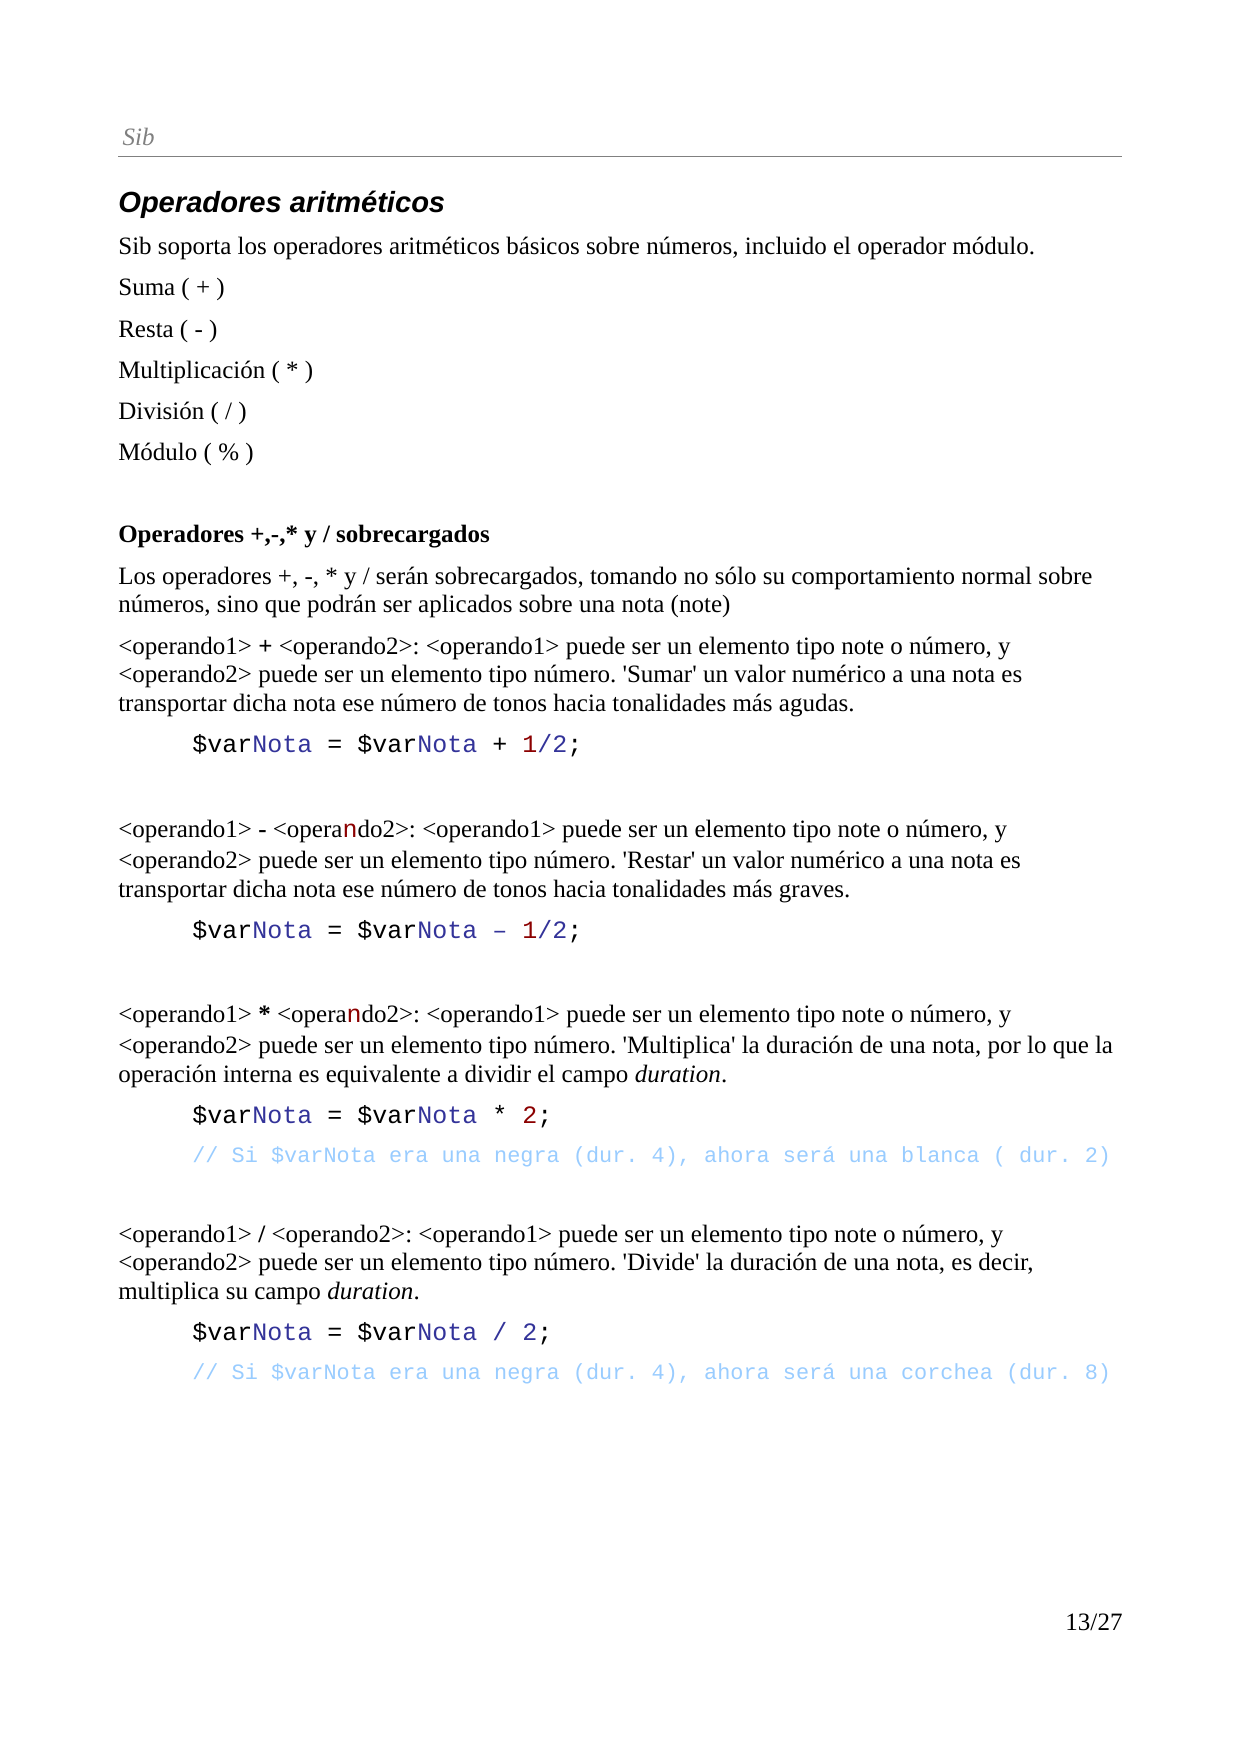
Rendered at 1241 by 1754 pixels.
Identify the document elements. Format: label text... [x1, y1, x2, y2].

text Los operadores +, -, * y / serán sobrecargados, tomando no sólo su comportamiento normal sobre números, sino que podrán ser aplicados sobre una nota (note) [118, 561, 1122, 618]
text <operando1> - <operando2>: <operando1> puede ser un elemento tipo note o número, y <operando2> puede ser un elemento tipo número. 'Restar' un valor numérico a una nota es transportar dicha nota ese número de tonos hacia tonalidades más graves. [118, 814, 1122, 902]
text $varNota = $varNota + 1/2; [118, 729, 1122, 760]
text $varNota = $varNota * 2; [118, 1100, 1122, 1131]
subtitle Operadores aritméticos [118, 185, 1122, 219]
text División ( / ) [118, 396, 1122, 425]
text <operando1> * <operando2>: <operando1> puede ser un elemento tipo note o número, y <operando2> puede ser un elemento tipo número. 'Multiplica' la duración de una nota, por lo que la operación interna es equivalente a dividir el campo duration. [118, 999, 1122, 1088]
text Módulo ( % ) [118, 437, 1122, 466]
text // Si $varNota era una negra (dur. 4), ahora será una corchea (dur. 8) [118, 1361, 1122, 1386]
text <operando1> / <operando2>: <operando1> puede ser un elemento tipo note o número, y <operando2> puede ser un elemento tipo número. 'Divide' la duración de una nota, es decir, multiplica su campo duration. [118, 1219, 1122, 1305]
text <operando1> + <operando2>: <operando1> puede ser un elemento tipo note o número, y <operando2> puede ser un elemento tipo número. 'Sumar' un valor numérico a una nota es transportar dicha nota ese número de tonos hacia tonalidades más agudas. [118, 631, 1122, 717]
text Multiplicación ( * ) [118, 355, 1122, 384]
text $varNota = $varNota – 1/2; [118, 915, 1122, 946]
text Suma ( + ) [118, 272, 1122, 301]
text $varNota = $varNota / 2; [118, 1317, 1122, 1348]
text Sib soporta los operadores aritméticos básicos sobre números, incluido el operador módulo. [118, 231, 1122, 260]
text Resta ( - ) [118, 314, 1122, 342]
text Operadores +,-,* y / sobrecargados [118, 519, 1122, 548]
text // Si $varNota era una negra (dur. 4), ahora será una blanca ( dur. 2) [118, 1144, 1122, 1168]
